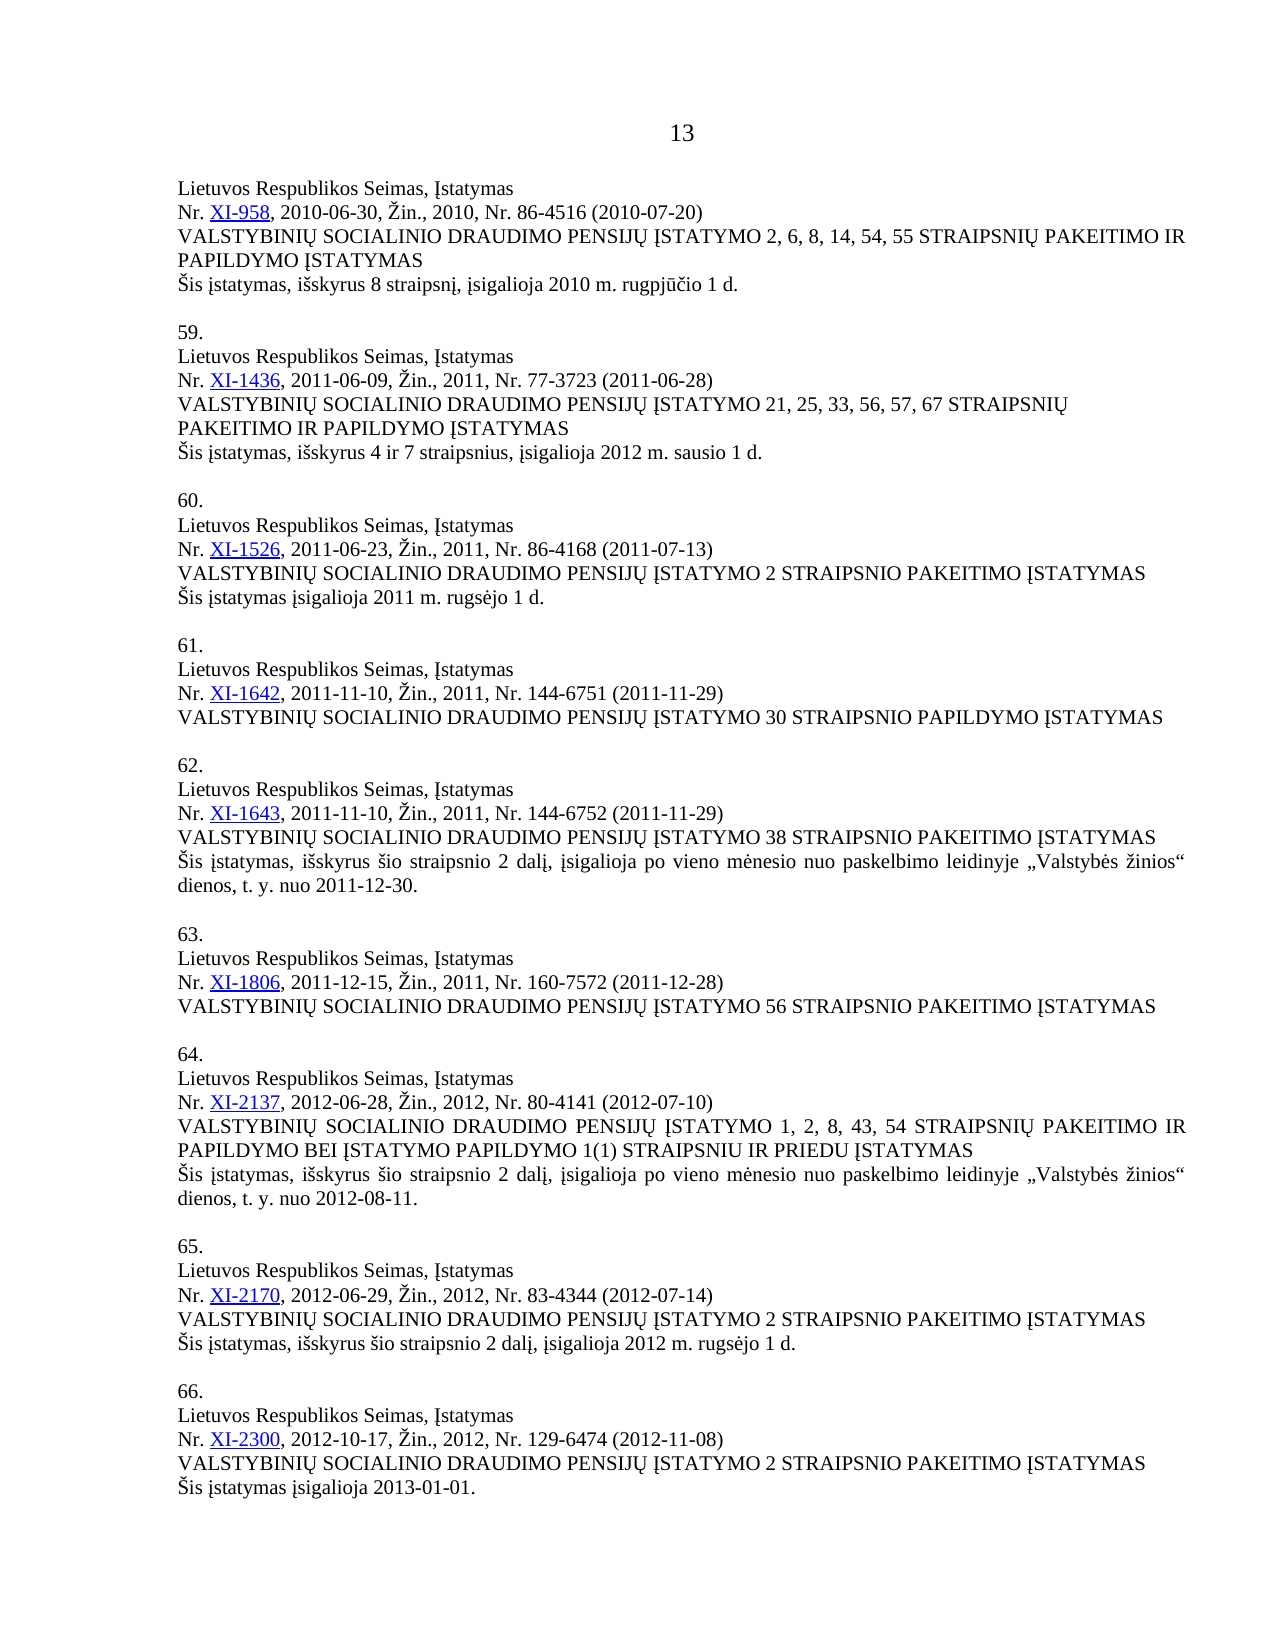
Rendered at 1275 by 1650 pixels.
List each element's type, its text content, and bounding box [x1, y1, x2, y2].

text VALSTYBINIŲ SOCIALINIO DRAUDIMO PENSIJŲ ĮSTATYMO 2, 6, 8, 14, 54, 55 STRAIPSNIŲ PAKEITIMO IR PAPILDYMO ĮSTATYMAS [177, 224, 1186, 272]
text Nr. XI-2137, 2012-06-28, Žin., 2012, Nr. 80-4141 (2012-07-10) [177, 1090, 1187, 1114]
text 63. [177, 922, 1187, 946]
text Nr. XI-1436, 2011-06-09, Žin., 2011, Nr. 77-3723 (2011-06-28) [177, 368, 1186, 392]
text VALSTYBINIŲ SOCIALINIO DRAUDIMO PENSIJŲ ĮSTATYMO 21, 25, 33, 56, 57, 67 STRAIPSNIŲ PAKEITIMO IR PAPILDYMO ĮSTATYMAS [177, 392, 1186, 440]
text Nr. XI-1643, 2011-11-10, Žin., 2011, Nr. 144-6752 (2011-11-29) [177, 801, 1187, 825]
text Lietuvos Respublikos Seimas, Įstatymas [177, 512, 1187, 537]
text Lietuvos Respublikos Seimas, Įstatymas [177, 657, 1187, 681]
text Šis įstatymas, išskyrus šio straipsnio 2 dalį, įsigalioja po vieno mėnesio nuo paskelbimo leidinyje „Valstybės žinios“ dienos, t. y. nuo 2011-12-30. [177, 849, 1187, 897]
text Šis įstatymas, išskyrus šio straipsnio 2 dalį, įsigalioja po vieno mėnesio nuo paskelbimo leidinyje „Valstybės žinios“ dienos, t. y. nuo 2012-08-11. [177, 1162, 1186, 1210]
text Lietuvos Respublikos Seimas, Įstatymas [177, 946, 1187, 970]
text Lietuvos Respublikos Seimas, Įstatymas [177, 1403, 1187, 1427]
text 61. [177, 633, 1187, 657]
text Lietuvos Respublikos Seimas, Įstatymas [177, 176, 1186, 200]
text Nr. XI-1806, 2011-12-15, Žin., 2011, Nr. 160-7572 (2011-12-28) [177, 970, 1187, 994]
text Lietuvos Respublikos Seimas, Įstatymas [177, 1066, 1187, 1090]
text 60. [177, 488, 1187, 512]
text VALSTYBINIŲ SOCIALINIO DRAUDIMO PENSIJŲ ĮSTATYMO 1, 2, 8, 43, 54 STRAIPSNIŲ PAKEITIMO IR PAPILDYMO BEI ĮSTATYMO PAPILDYMO 1(1) STRAIPSNIU IR PRIEDU ĮSTATYMAS [177, 1114, 1187, 1162]
text 59. [177, 320, 1186, 344]
text Nr. XI-2170, 2012-06-29, Žin., 2012, Nr. 83-4344 (2012-07-14) [177, 1282, 1187, 1307]
text VALSTYBINIŲ SOCIALINIO DRAUDIMO PENSIJŲ ĮSTATYMO 56 STRAIPSNIO PAKEITIMO ĮSTATYMAS [177, 994, 1187, 1018]
text Nr. XI-958, 2010-06-30, Žin., 2010, Nr. 86-4516 (2010-07-20) [177, 200, 1186, 224]
text 66. [177, 1379, 1187, 1403]
text Šis įstatymas, išskyrus 4 ir 7 straipsnius, įsigalioja 2012 m. sausio 1 d. [177, 440, 1187, 464]
text VALSTYBINIŲ SOCIALINIO DRAUDIMO PENSIJŲ ĮSTATYMO 2 STRAIPSNIO PAKEITIMO ĮSTATYMAS [177, 1451, 1187, 1475]
text Šis įstatymas, išskyrus šio straipsnio 2 dalį, įsigalioja 2012 m. rugsėjo 1 d. [177, 1331, 1187, 1355]
text VALSTYBINIŲ SOCIALINIO DRAUDIMO PENSIJŲ ĮSTATYMO 2 STRAIPSNIO PAKEITIMO ĮSTATYMAS [177, 561, 1187, 585]
text Lietuvos Respublikos Seimas, Įstatymas [177, 777, 1187, 801]
text Lietuvos Respublikos Seimas, Įstatymas [177, 344, 1186, 368]
text 64. [177, 1042, 1187, 1066]
text VALSTYBINIŲ SOCIALINIO DRAUDIMO PENSIJŲ ĮSTATYMO 30 STRAIPSNIO PAPILDYMO ĮSTATYMAS [177, 705, 1187, 729]
text VALSTYBINIŲ SOCIALINIO DRAUDIMO PENSIJŲ ĮSTATYMO 2 STRAIPSNIO PAKEITIMO ĮSTATYMAS [177, 1307, 1187, 1331]
text Nr. XI-1642, 2011-11-10, Žin., 2011, Nr. 144-6751 (2011-11-29) [177, 681, 1187, 705]
text Šis įstatymas įsigalioja 2013-01-01. [177, 1475, 1186, 1499]
text Šis įstatymas įsigalioja 2011 m. rugsėjo 1 d. [177, 585, 1186, 609]
text Lietuvos Respublikos Seimas, Įstatymas [177, 1258, 1187, 1282]
text VALSTYBINIŲ SOCIALINIO DRAUDIMO PENSIJŲ ĮSTATYMO 38 STRAIPSNIO PAKEITIMO ĮSTATYMAS [177, 825, 1187, 849]
text 65. [177, 1234, 1187, 1258]
text Šis įstatymas, išskyrus 8 straipsnį, įsigalioja 2010 m. rugpjūčio 1 d. [177, 272, 1187, 296]
text Nr. XI-1526, 2011-06-23, Žin., 2011, Nr. 86-4168 (2011-07-13) [177, 537, 1187, 561]
text 62. [177, 753, 1187, 777]
text Nr. XI-2300, 2012-10-17, Žin., 2012, Nr. 129-6474 (2012-11-08) [177, 1427, 1187, 1451]
